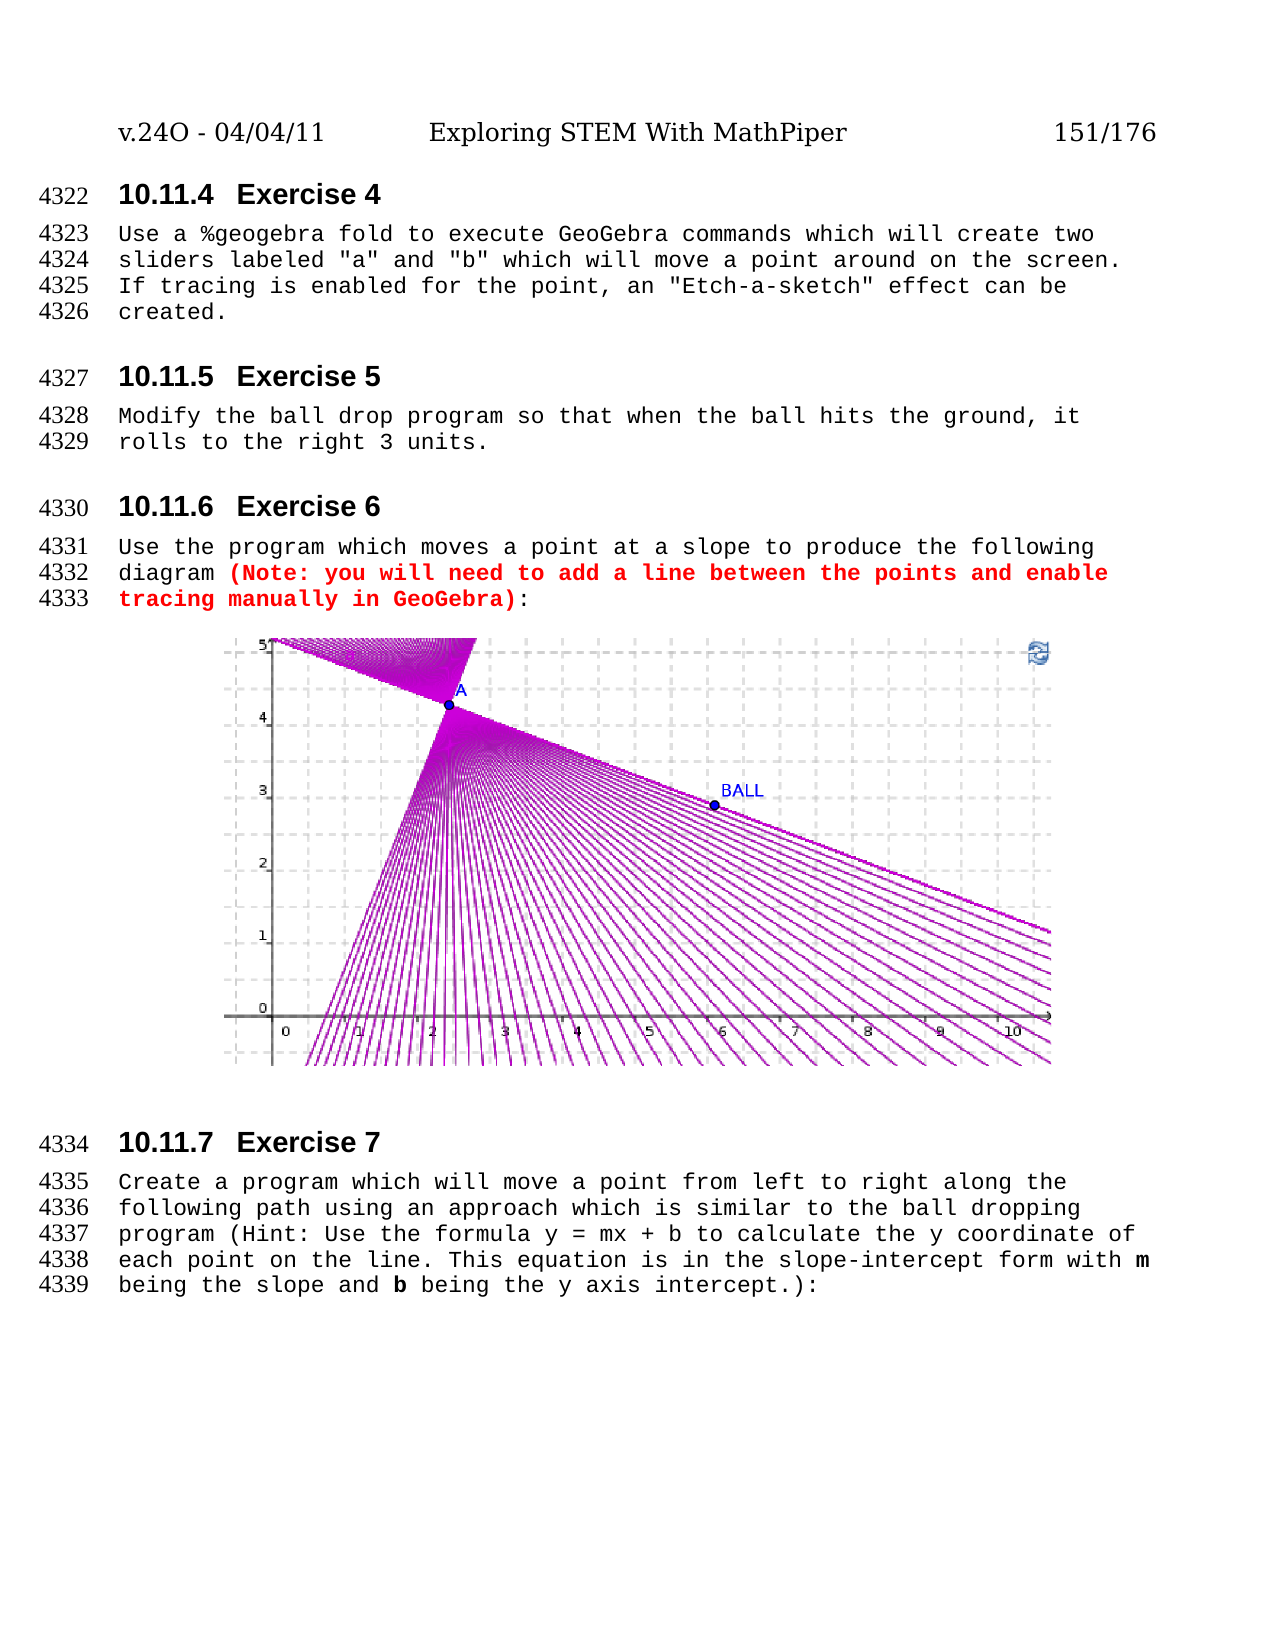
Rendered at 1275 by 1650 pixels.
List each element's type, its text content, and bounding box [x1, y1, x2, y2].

subtitle Exercise 4 [118, 177, 1157, 210]
text Create a program which will move a point from left to right along the following path using an approach which is similar to the ball dropping program (Hint: Use the formula y = mx + b to calculate the y coordinate of each point on the line. This equation is in the slope-intercept form with m being the slope and b being the y axis intercept.): [118, 1170, 1157, 1300]
text Modify the ball drop program so that when the ball hits the ground, it rolls to the right 3 units. [118, 404, 1157, 456]
picture [224, 638, 1052, 1066]
subtitle Exercise 6 [118, 489, 1157, 523]
subtitle Exercise 7 [118, 1124, 1157, 1158]
text Use a %geogebra fold to execute GeoGebra commands which will create two sliders labeled "a" and "b" which will move a point around on the screen. If tracing is enabled for the point, an "Etch-a-sketch" effect can be created. [118, 222, 1157, 326]
subtitle Exercise 5 [118, 359, 1157, 393]
text Use the program which moves a point at a slope to produce the following diagram (Note: you will need to add a line between the points and enable tracing manually in GeoGebra): [118, 535, 1157, 613]
